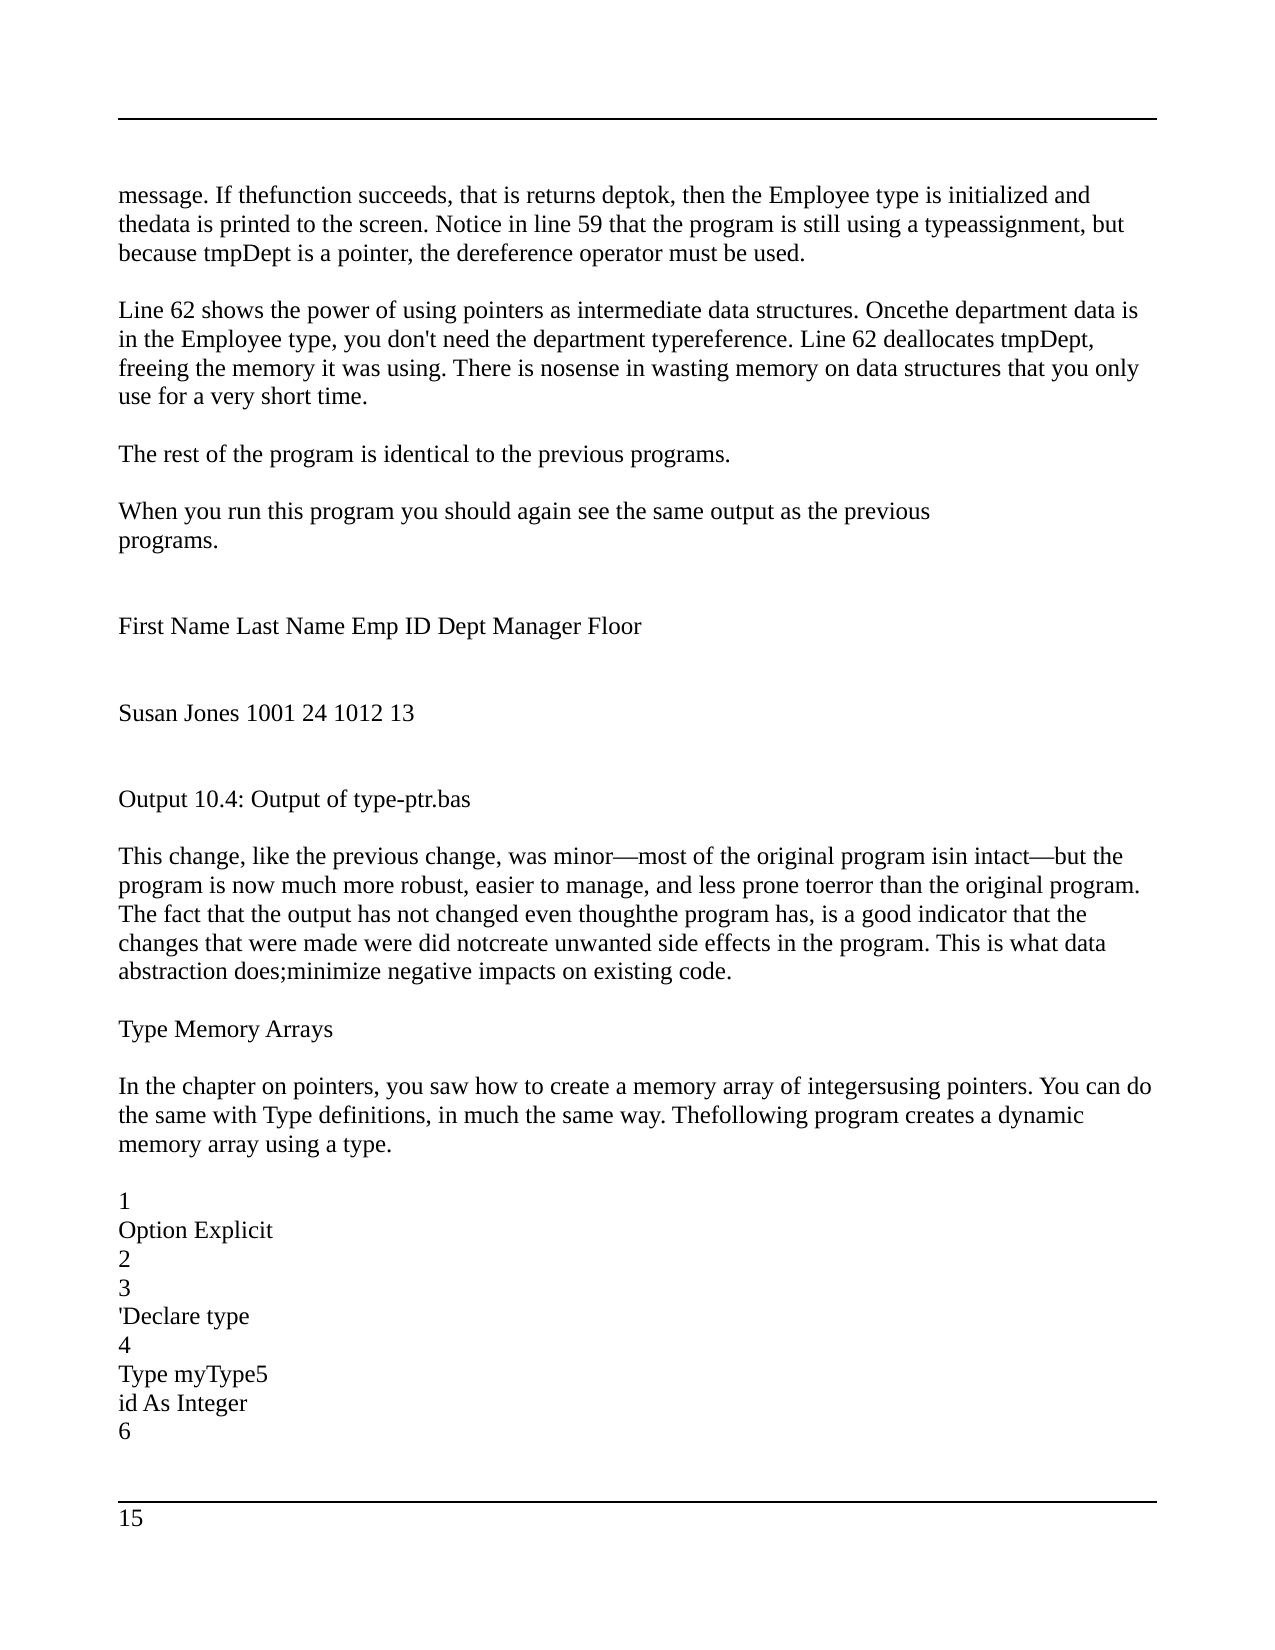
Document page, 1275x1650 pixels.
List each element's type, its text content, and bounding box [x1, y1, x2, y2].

text id As Integer [118, 1388, 1157, 1416]
text message. If thefunction succeeds, that is returns deptok, then the Employee type is initialized and thedata is printed to the screen. Notice in line 59 that the program is still using a typeassignment, but because tmpDept is a pointer, the dereference operator must be used. [118, 180, 1157, 266]
text 3 [118, 1273, 1157, 1301]
text 'Declare type [118, 1301, 1157, 1330]
text Option Explicit [118, 1215, 1157, 1244]
text Susan Jones 1001 24 1012 13 [118, 698, 1157, 726]
text programs. [118, 525, 1157, 554]
text 2 [118, 1244, 1157, 1273]
text Output 10.4: Output of type-ptr.bas [118, 784, 1157, 813]
text Type myType5 [118, 1359, 1157, 1388]
text When you run this program you should again see the same output as the previous [118, 496, 1157, 525]
text This change, like the previous change, was minor—most of the original program isin intact—but the program is now much more robust, easier to manage, and less prone toerror than the original program. The fact that the output has not changed even thoughthe program has, is a good indicator that the changes that were made were did notcreate unwanted side effects in the program. This is what data abstraction does;minimize negative impacts on existing code. [118, 841, 1157, 985]
text 1 [118, 1186, 1157, 1215]
text First Name Last Name Emp ID Dept Manager Floor [118, 611, 1157, 640]
text The rest of the program is identical to the previous programs. [118, 439, 1157, 468]
text Type Memory Arrays [118, 1014, 1157, 1043]
text Line 62 shows the power of using pointers as intermediate data structures. Oncethe department data is in the Employee type, you don't need the department typereference. Line 62 deallocates tmpDept, freeing the memory it was using. There is nosense in wasting memory on data structures that you only use for a very short time. [118, 295, 1157, 410]
text In the chapter on pointers, you saw how to create a memory array of integersusing pointers. You can do the same with Type definitions, in much the same way. Thefollowing program creates a dynamic memory array using a type. [118, 1071, 1157, 1158]
text 4 [118, 1330, 1157, 1359]
text 6 [118, 1416, 1157, 1445]
